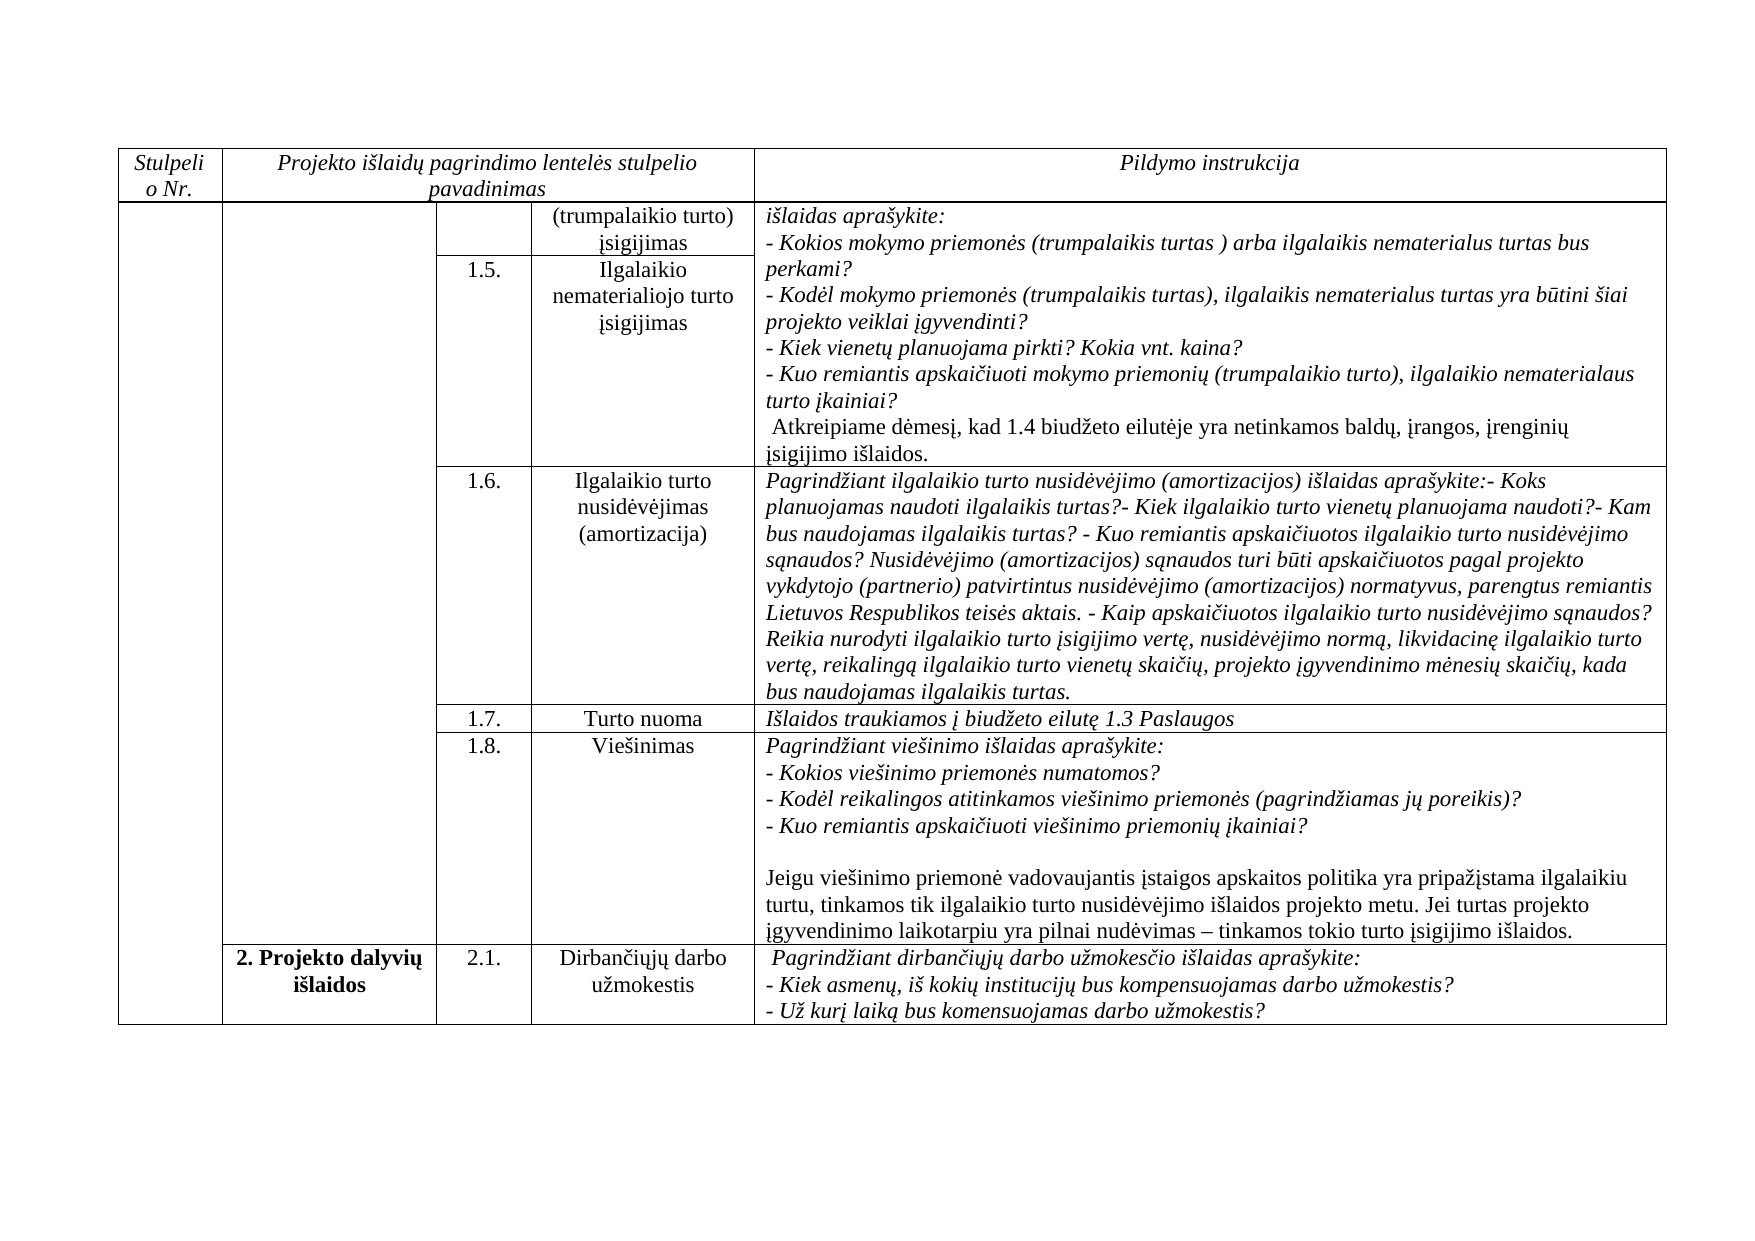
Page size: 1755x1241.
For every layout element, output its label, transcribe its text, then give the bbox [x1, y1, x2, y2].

table_cell [223, 203, 436, 943]
table_cell [119, 203, 222, 1023]
table_cell Viešinimas [532, 733, 754, 943]
table_cell 1.6. [437, 467, 531, 704]
table_header Pildymo instrukcija [755, 149, 1666, 201]
table_cell Pagrindžiant dirbančiųjų darbo užmokesčio išlaidas aprašykite: - Kiek asmenų, iš kokių institucijų bus kompensuojamas darbo užmokestis? - Už kurį laiką bus komensuojamas darbo užmokestis? [755, 945, 1666, 1023]
table_cell išlaidas aprašykite: - Kokios mokymo priemonės (trumpalaikis turtas ) arba ilgalaikis nematerialus turtas bus perkami? - Kodėl mokymo priemonės (trumpalaikis turtas), ilgalaikis nematerialus turtas yra būtini šiai projekto veiklai įgyvendinti? - Kiek vienetų planuojama pirkti? Kokia vnt. kaina? - Kuo remiantis apskaičiuoti mokymo priemonių (trumpalaikio turto), ilgalaikio nematerialaus turto įkainiai? Atkreipiame dėmesį, kad 1.4 biudžeto eilutėje yra netinkamos baldų, įrangos, įrenginių įsigijimo išlaidos. [755, 203, 1666, 466]
table_cell 1.5. [437, 256, 531, 466]
table_cell Pagrindžiant viešinimo išlaidas aprašykite: - Kokios viešinimo priemonės numatomos? - Kodėl reikalingos atitinkamos viešinimo priemonės (pagrindžiamas jų poreikis)? - Kuo remiantis apskaičiuoti viešinimo priemonių įkainiai? Jeigu viešinimo priemonė vadovaujantis įstaigos apskaitos politika yra pripažįstama ilgalaikiu turtu, tinkamos tik ilgalaikio turto nusidėvėjimo išlaidos projekto metu. Jei turtas projekto įgyvendinimo laikotarpiu yra pilnai nudėvimas – tinkamos tokio turto įsigijimo išlaidos. [755, 733, 1666, 943]
table_cell 2. Projekto dalyvių išlaidos [223, 945, 436, 1023]
table_cell 2.1. [437, 945, 531, 1023]
table_cell Išlaidos traukiamos į biudžeto eilutę 1.3 Paslaugos [755, 705, 1666, 732]
table_cell Pagrindžiant ilgalaikio turto nusidėvėjimo (amortizacijos) išlaidas aprašykite:- Koks planuojamas naudoti ilgalaikis turtas?- Kiek ilgalaikio turto vienetų planuojama naudoti?- Kam bus naudojamas ilgalaikis turtas? - Kuo remiantis apskaičiuotos ilgalaikio turto nusidėvėjimo sąnaudos? Nusidėvėjimo (amortizacijos) sąnaudos turi būti apskaičiuotos pagal projekto vykdytojo (partnerio) patvirtintus nusidėvėjimo (amortizacijos) normatyvus, parengtus remiantis Lietuvos Respublikos teisės aktais. - Kaip apskaičiuotos ilgalaikio turto nusidėvėjimo sąnaudos? Reikia nurodyti ilgalaikio turto įsigijimo vertę, nusidėvėjimo normą, likvidacinę ilgalaikio turto vertę, reikalingą ilgalaikio turto vienetų skaičių, projekto įgyvendinimo mėnesių skaičių, kada bus naudojamas ilgalaikis turtas. [755, 467, 1666, 704]
table_cell Turto nuoma [532, 705, 754, 732]
table_cell Dirbančiųjų darbo užmokestis [532, 945, 754, 1023]
table_cell (trumpalaikio turto) įsigijimas [532, 203, 754, 255]
table_header Stulpelio Nr. [119, 149, 222, 201]
table_cell Ilgalaikio turto nusidėvėjimas (amortizacija) [532, 467, 754, 704]
table_cell 1.7. [437, 705, 531, 732]
table_cell [437, 203, 531, 255]
table_cell Ilgalaikio nematerialiojo turto įsigijimas [532, 256, 754, 466]
table_header Projekto išlaidų pagrindimo lentelės stulpelio pavadinimas [223, 149, 754, 201]
table_cell 1.8. [437, 733, 531, 943]
